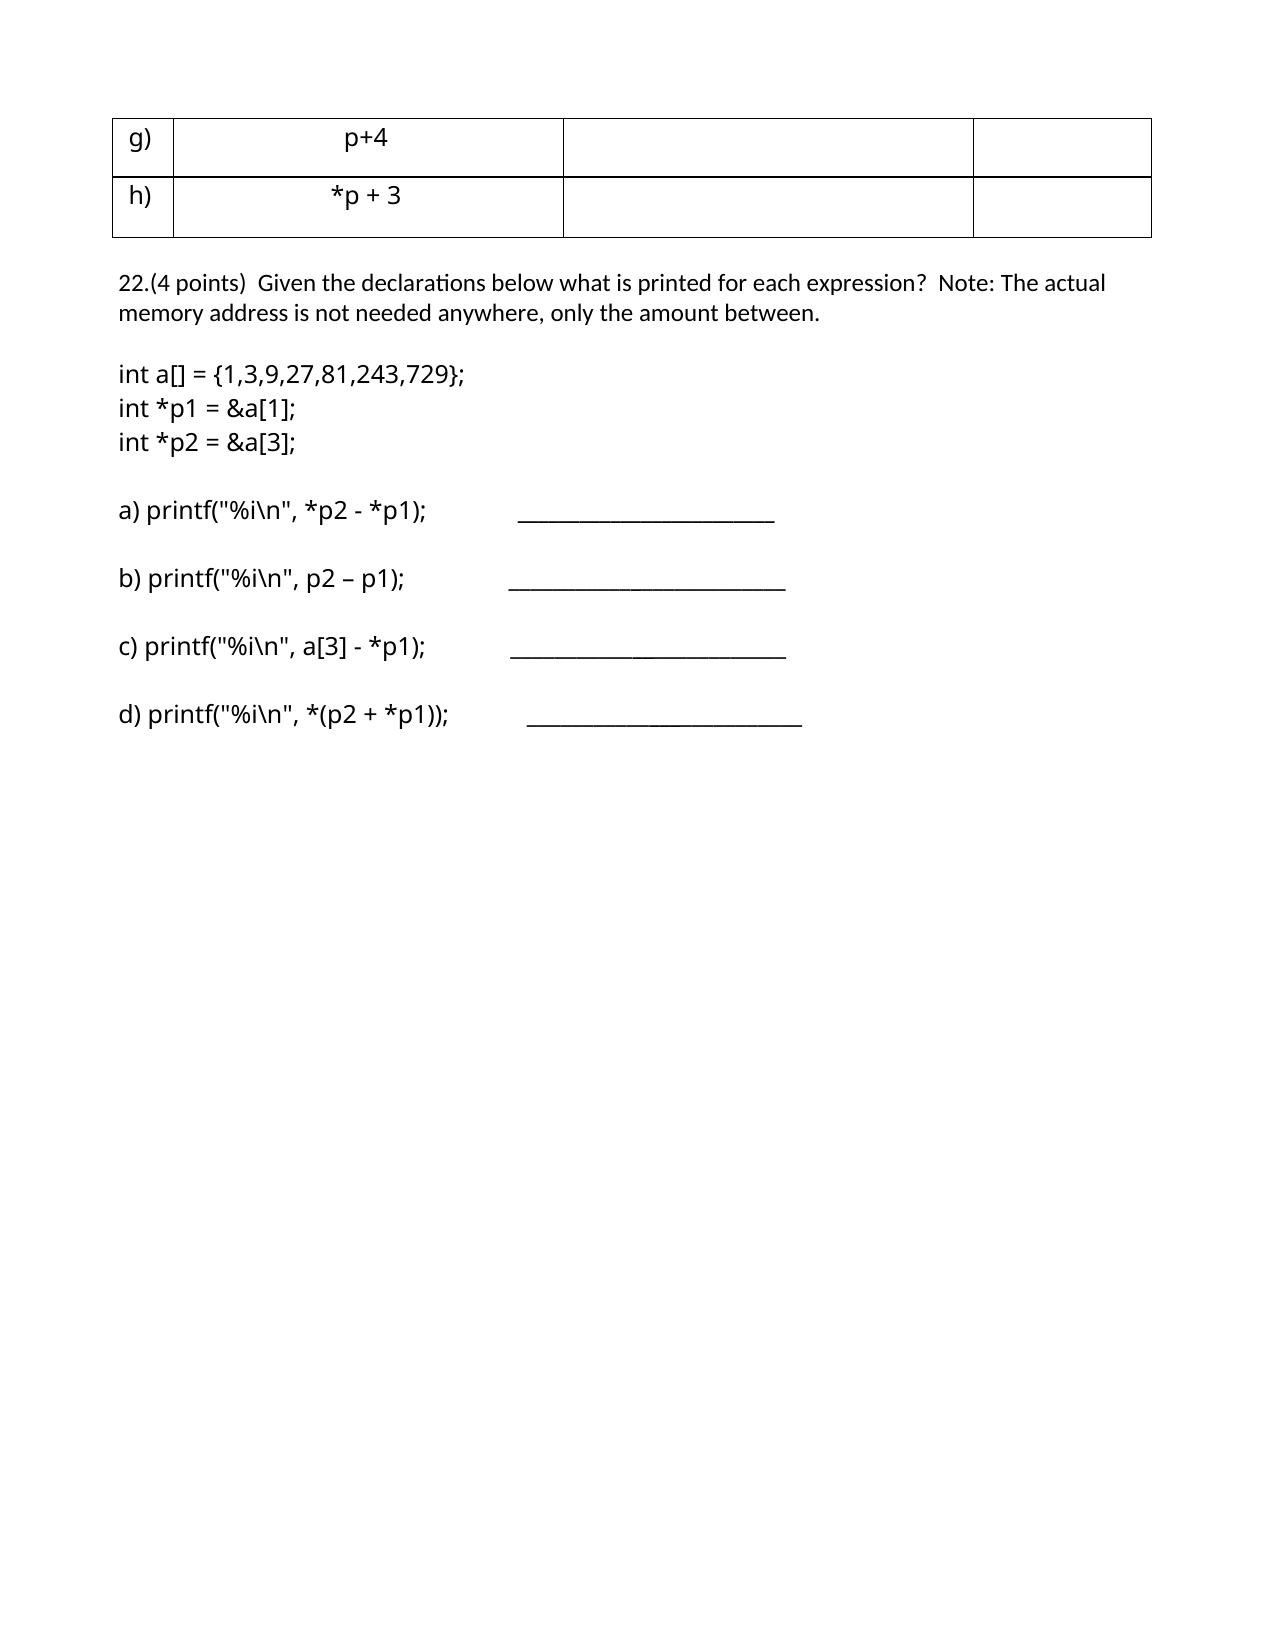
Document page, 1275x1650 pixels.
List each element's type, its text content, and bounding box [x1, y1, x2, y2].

text 22.(4 points) Given the declarations below what is printed for each expression? Note: The actual memory address is not needed anywhere, only the amount between. [118, 267, 1157, 328]
text b) printf("%i\n", p2 – p1); _________________________ [118, 561, 1157, 595]
text d) printf("%i\n", *(p2 + *p1)); _________________________ [118, 697, 1157, 731]
text c) printf("%i\n", a[3] - *p1); _________________________ [118, 629, 1157, 663]
table_cell [974, 178, 1151, 237]
table_cell [974, 119, 1151, 176]
table_cell [564, 178, 973, 237]
text int *p2 = &a[3]; [118, 424, 1157, 459]
text int *p1 = &a[1]; [118, 391, 1157, 424]
table_cell p+4 [174, 119, 563, 176]
text int a[] = {1,3,9,27,81,243,729}; [118, 356, 1157, 391]
table_cell h) [113, 178, 173, 237]
table_cell [564, 119, 973, 176]
text a) printf("%i\n", *p2 - *p1); _________________________ [118, 493, 1157, 527]
table_cell g) [113, 119, 173, 176]
table_cell *p + 3 [174, 178, 563, 237]
